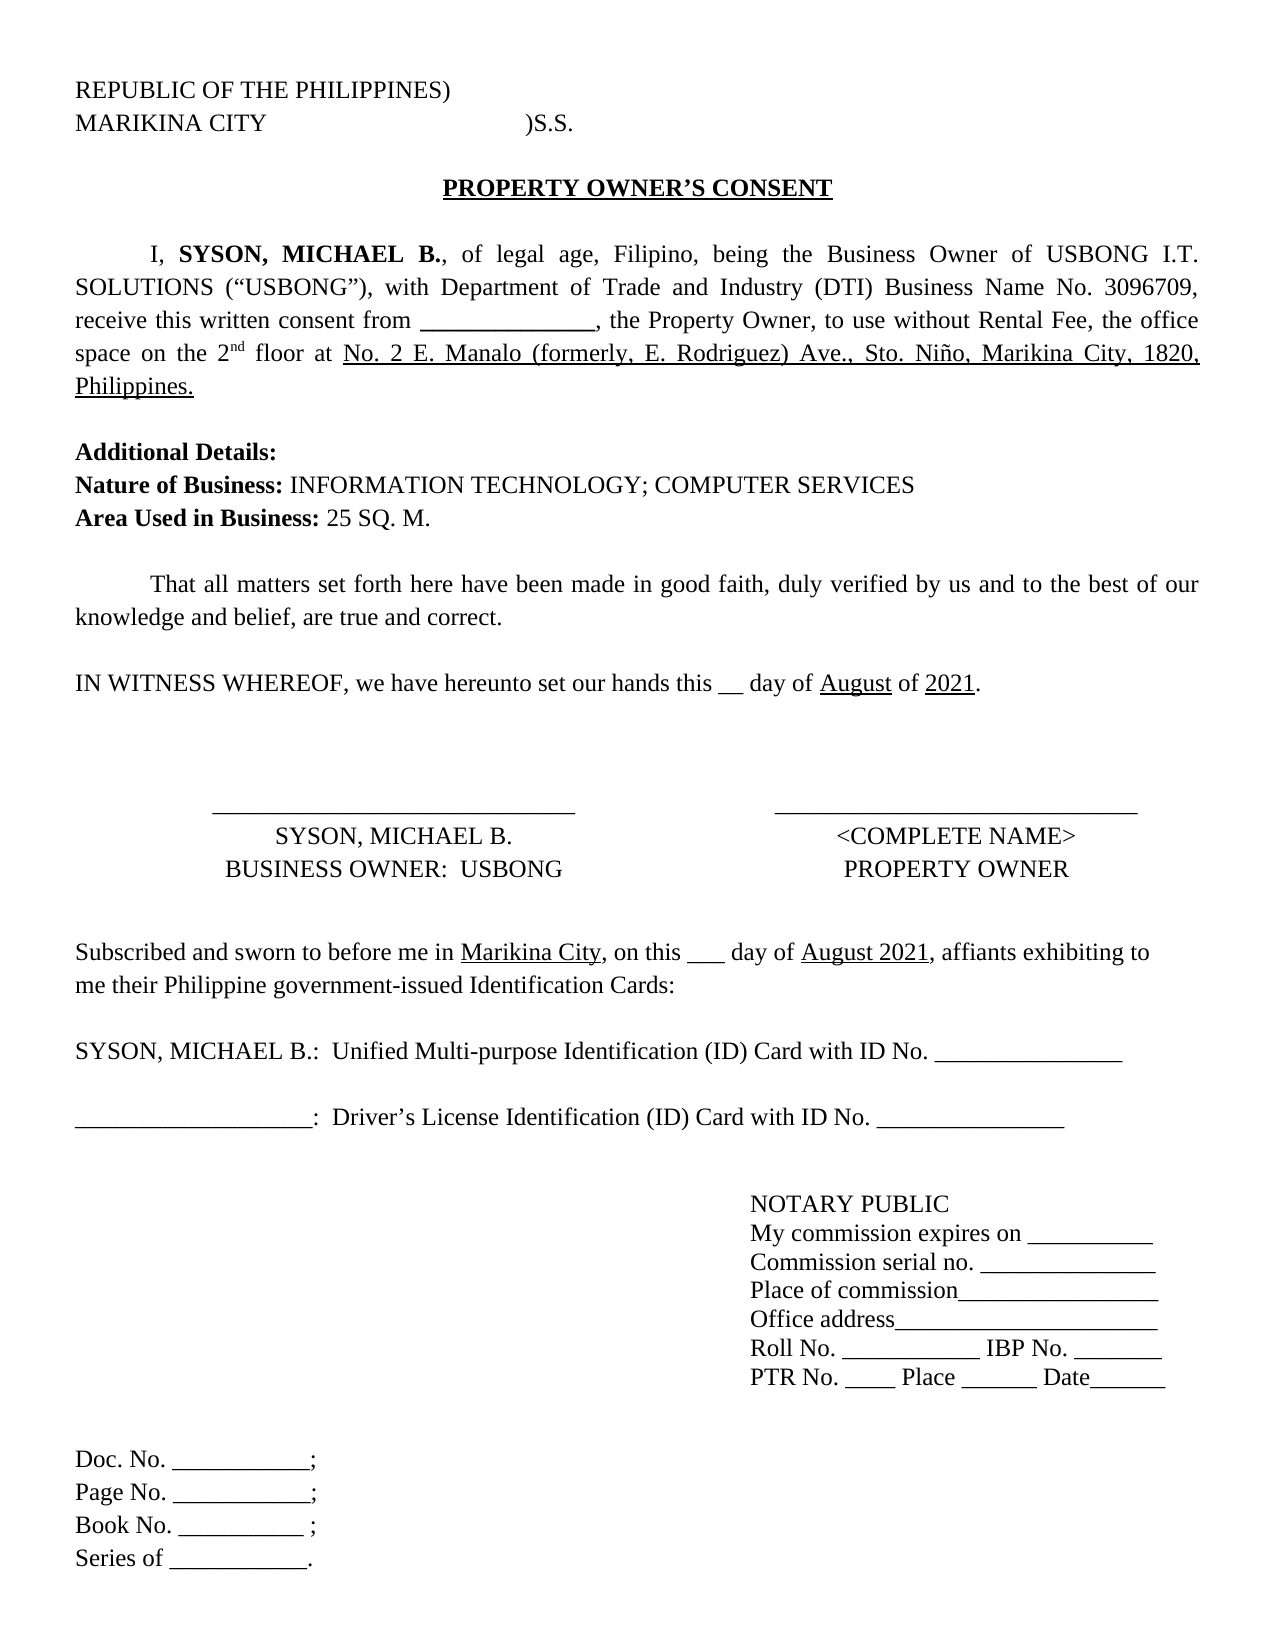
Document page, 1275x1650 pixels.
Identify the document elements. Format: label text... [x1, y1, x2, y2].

text Office address_____________________ [750, 1304, 1166, 1333]
text That all matters set forth here have been made in good faith, duly verified by us and to the best of our knowledge and belief, are true and correct. [75, 569, 1200, 631]
text Place of commission________________ [750, 1275, 1166, 1304]
table_header _____________________________ <COMPLETE NAME> PROPERTY OWNER [638, 735, 1200, 904]
table_header _____________________________ SYSON, MICHAEL B. BUSINESS OWNER: USBONG [75, 735, 637, 904]
text NOTARY PUBLIC [675, 1189, 1116, 1218]
text I, SYSON, MICHAEL B., of legal age, Filipino, being the Business Owner of USBONG I.T. SOLUTIONS (“USBONG”), with Department of Trade and Industry (DTI) Business Name No. 3096709, receive this written consent from ______________, the Property Owner, to use without Rental Fee, the office space on the 2nd floor at No. 2 E. Manalo (formerly, E. Rodriguez) Ave., Sto. Niño, Marikina City, 1820, Philippines. [75, 239, 1200, 400]
text REPUBLIC OF THE PHILIPPINES) [75, 75, 1200, 104]
text Roll No. ___________ IBP No. _______ [750, 1333, 1166, 1362]
text IN WITNESS WHEREOF, we have hereunto set our hands this __ day of August of 2021. [75, 668, 1200, 697]
text MARIKINA CITY )S.S. [75, 108, 1200, 137]
list Subscribed and sworn to before me in Marikina City, on this ___ day of August 2021, affiants exhibiting to me their Philippine government-issued Identification Cards: [75, 937, 1166, 999]
text Series of ___________. [75, 1543, 1166, 1572]
text Doc. No. ___________; [75, 1444, 1166, 1473]
list SYSON, MICHAEL B.: Unified Multi-purpose Identification (ID) Card with ID No. _______________ [75, 1036, 1166, 1065]
text My commission expires on __________ [750, 1218, 1166, 1247]
text PTR No. ____ Place ______ Date______ [750, 1362, 1166, 1390]
list ___________________: Driver’s License Identification (ID) Card with ID No. _______________ [75, 1102, 1166, 1131]
text Area Used in Business: 25 SQ. M. [75, 503, 1200, 532]
text Page No. ___________; [75, 1477, 1166, 1506]
text PROPERTY OWNER’S CONSENT [75, 173, 1200, 202]
text Additional Details: [75, 437, 1200, 466]
text Commission serial no. ______________ [750, 1247, 1166, 1275]
text Nature of Business: INFORMATION TECHNOLOGY; COMPUTER SERVICES [75, 470, 1200, 499]
text Book No. __________ ; [75, 1510, 1166, 1539]
